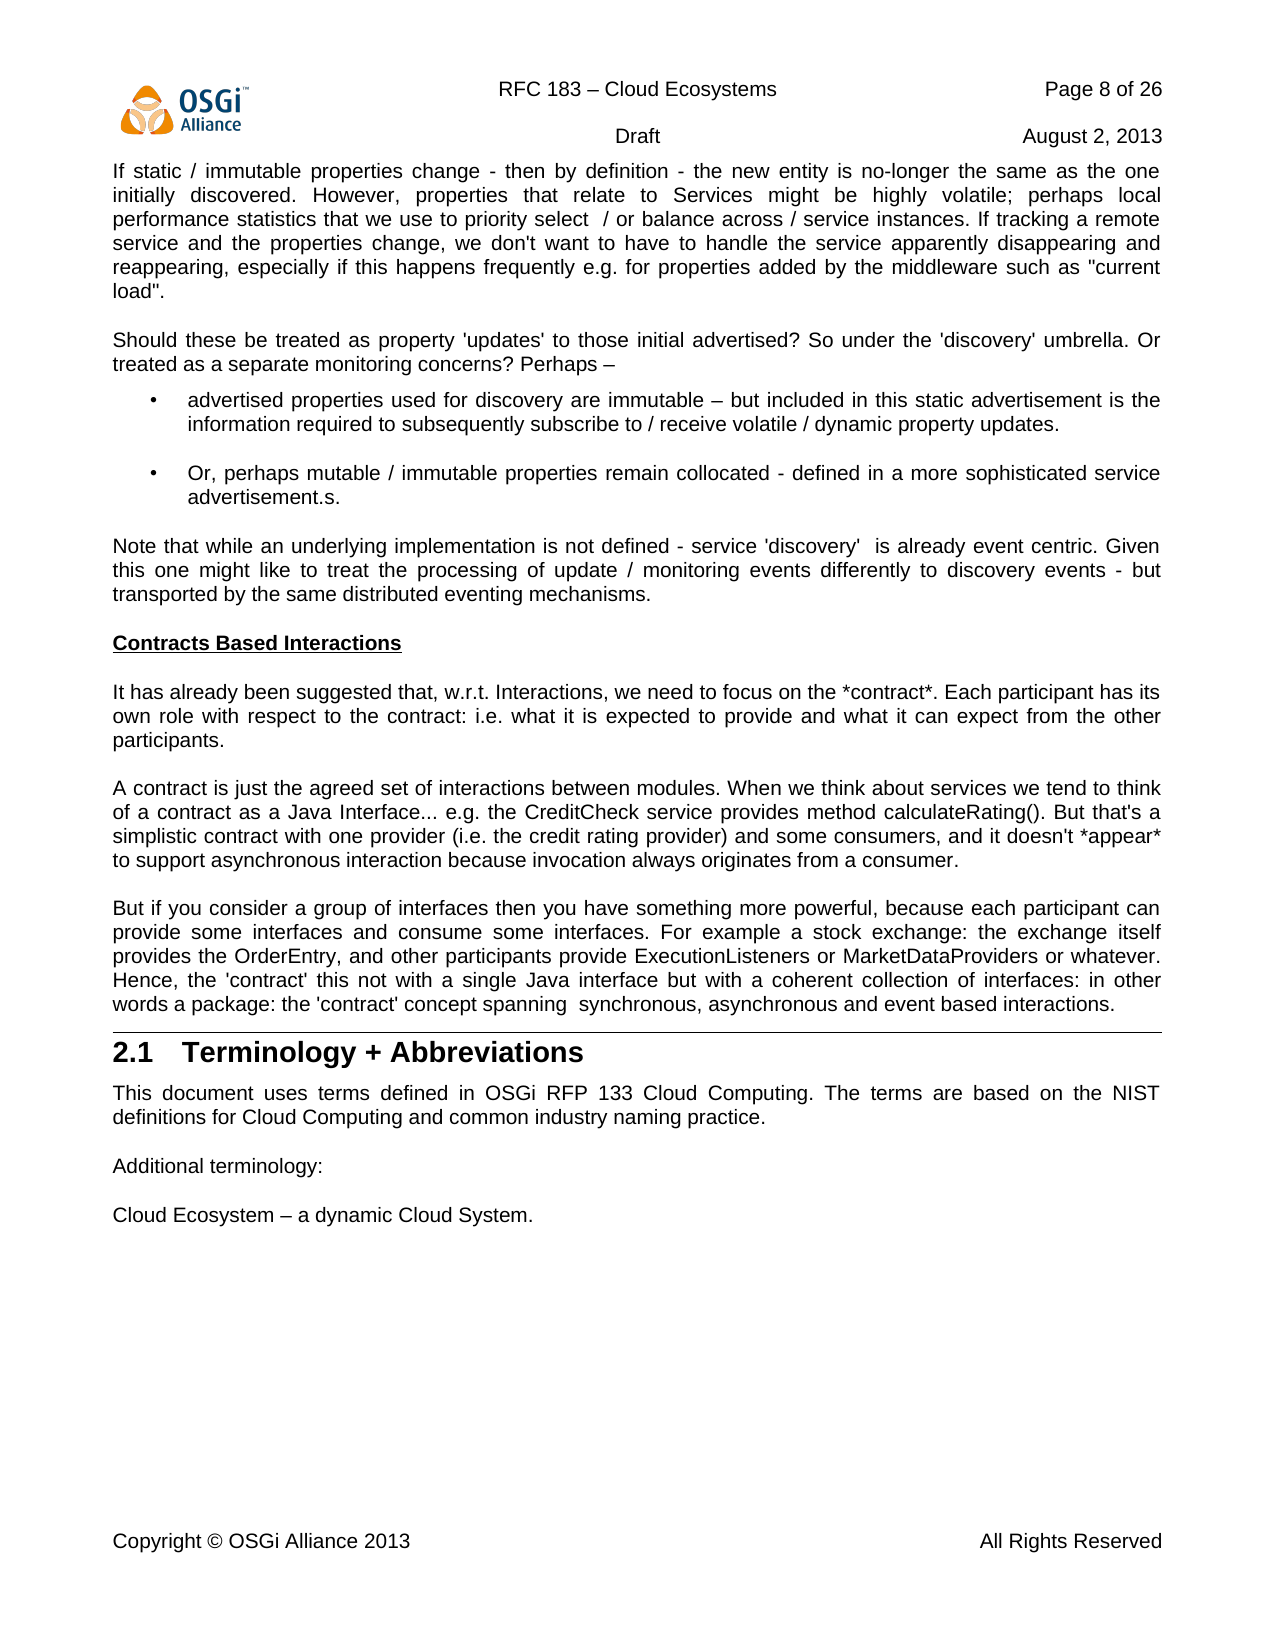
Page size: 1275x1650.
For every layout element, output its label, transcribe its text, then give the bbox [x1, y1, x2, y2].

text Should these be treated as property 'updates' to those initial advertised? So under the 'discovery' umbrella. Or treated as a separate monitoring concerns? Perhaps – [112, 328, 1162, 376]
text This document uses terms defined in OSGi RFP 133 Cloud Computing. The terms are based on the NIST definitions for Cloud Computing and common industry naming practice. [112, 1081, 1162, 1129]
text Contracts Based Interactions [112, 631, 1162, 655]
text Additional terminology: [112, 1154, 1162, 1178]
text Note that while an underlying implementation is not defined - service 'discovery' is already event centric. Given this one might like to treat the processing of update / monitoring events differently to discovery events - but transported by the same distributed eventing mechanisms. [112, 534, 1162, 606]
picture [113, 78, 257, 142]
text Cloud Ecosystem – a dynamic Cloud System. [112, 1203, 1162, 1227]
text It has already been suggested that, w.r.t. Interactions, we need to focus on the *contract*. Each participant has its own role with respect to the contract: i.e. what it is expected to provide and what it can expect from the other participants. [112, 680, 1162, 752]
text But if you consider a group of interfaces then you have something more powerful, because each participant can provide some interfaces and consume some interfaces. For example a stock exchange: the exchange itself provides the OrderEntry, and other participants provide ExecutionListeners or MarketDataProviders or whatever. Hence, the 'contract' this not with a single Java interface but with a coherent collection of interfaces: in other words a package: the 'contract' concept spanning synchronous, asynchronous and event based interactions. [112, 896, 1162, 1015]
text A contract is just the agreed set of interactions between modules. When we think about services we tend to think of a contract as a Java Interface... e.g. the CreditCheck service provides method calculateRating(). But that's a simplistic contract with one provider (i.e. the credit rating provider) and some consumers, and it doesn't *appear* to support asynchronous interaction because invocation always originates from a consumer. [112, 776, 1162, 872]
subtitle Terminology + Abbreviations [112, 1033, 1162, 1069]
text If static / immutable properties change - then by definition - the new entity is no-longer the same as the one initially discovered. However, properties that relate to Services might be highly volatile; perhaps local performance statistics that we use to priority select / or balance across / service instances. If tracking a remote service and the properties change, we don't want to have to handle the service apparently disappearing and reappearing, especially if this happens frequently e.g. for properties added by the middleware such as "current load". [112, 159, 1162, 303]
list advertised properties used for discovery are immutable – but included in this static advertisement is the information required to subsequently subscribe to / receive volatile / dynamic property updates. [150, 388, 1162, 436]
list Or, perhaps mutable / immutable properties remain collocated - defined in a more sophisticated service advertisement.s. [150, 461, 1162, 509]
